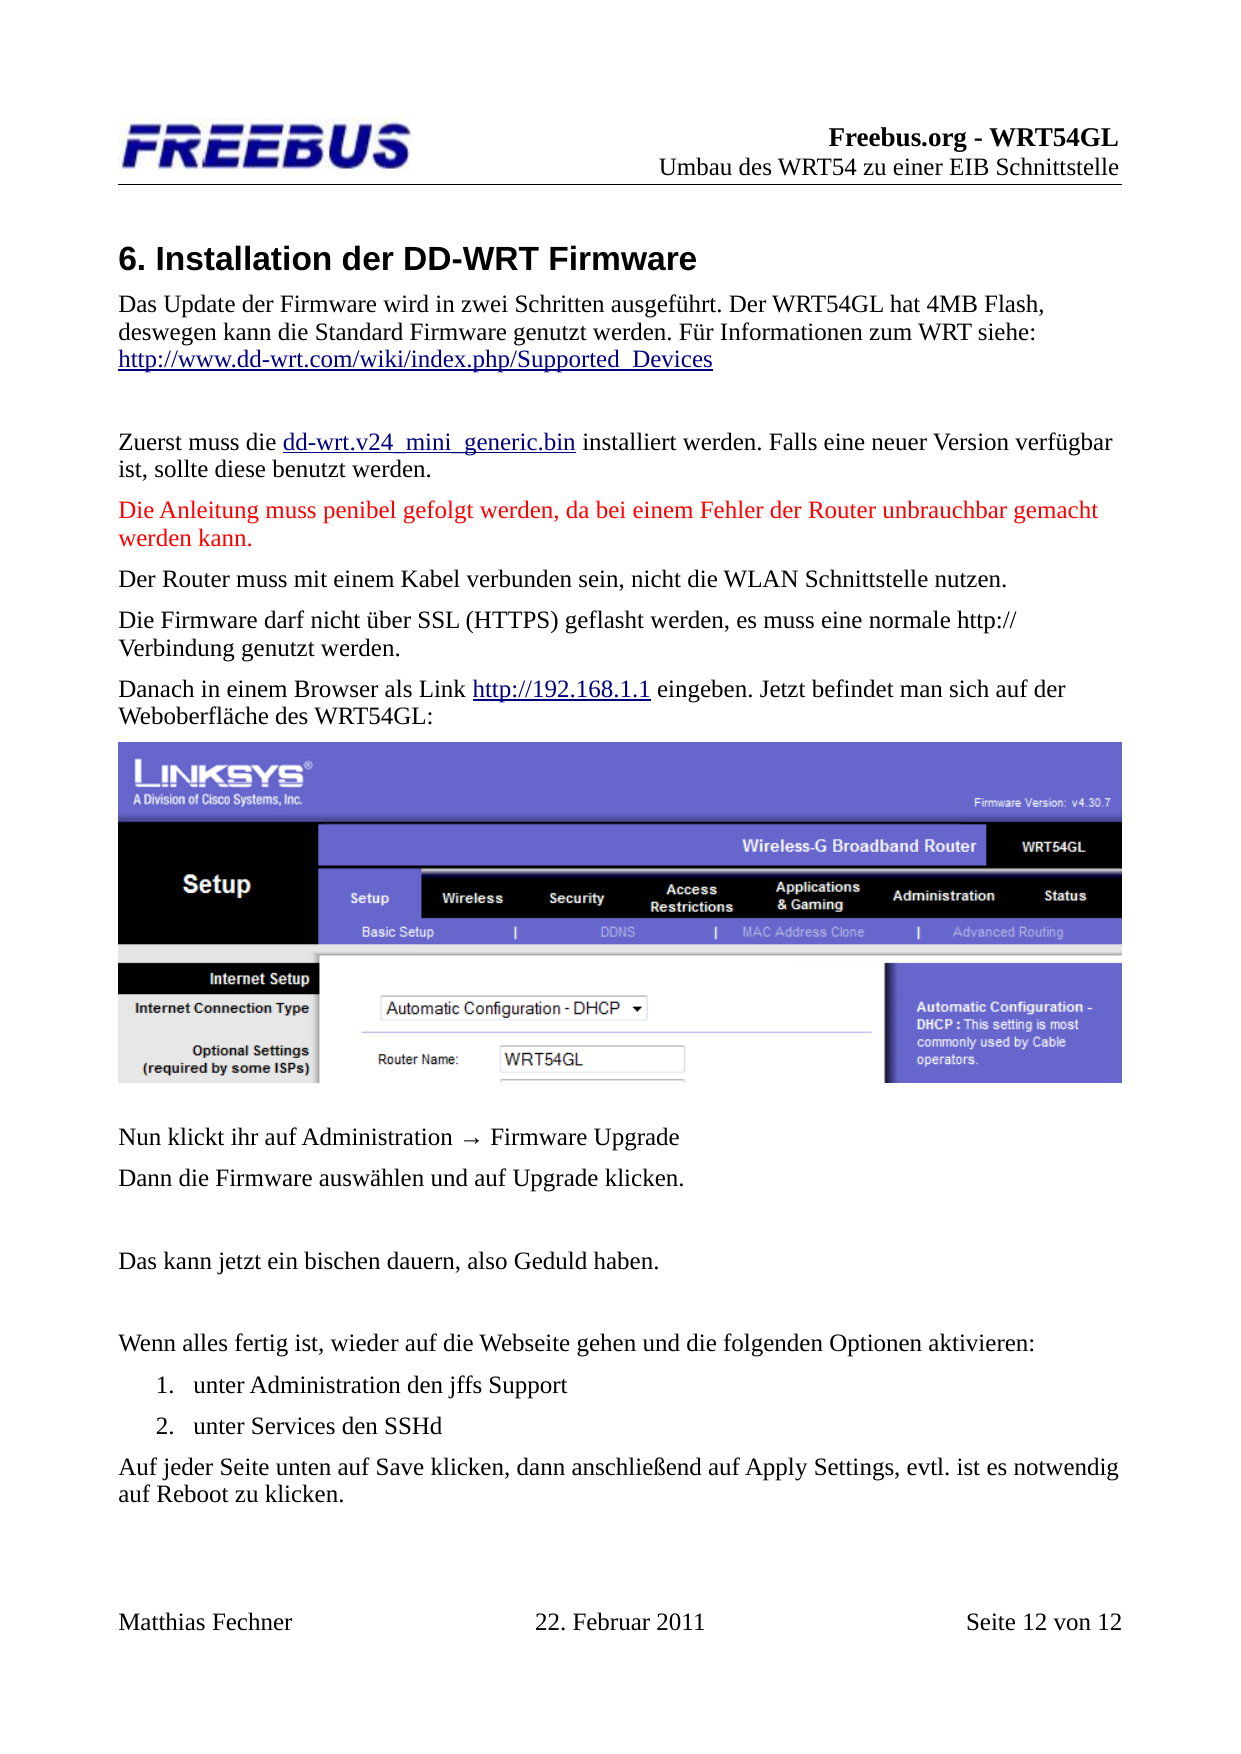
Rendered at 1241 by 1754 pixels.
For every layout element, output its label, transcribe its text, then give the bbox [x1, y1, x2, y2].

text Zuerst muss die dd-wrt.v24_mini_generic.bin installiert werden. Falls eine neuer Version verfügbar ist, sollte diese benutzt werden. [118, 427, 1122, 483]
text Die Anleitung muss penibel gefolgt werden, da bei einem Fehler der Router unbrauchbar gemacht werden kann. [118, 496, 1122, 552]
list unter Services den SSHd [156, 1411, 1122, 1440]
list unter Administration den jffs Support [156, 1370, 1122, 1398]
text Das Update der Firmware wird in zwei Schritten ausgeführt. Der WRT54GL hat 4MB Flash, deswegen kann die Standard Firmware genutzt werden. Für Informationen zum WRT siehe: http://www.dd-wrt.com/wiki/index.php/Supported_Devices [118, 289, 1122, 373]
picture [118, 118, 411, 172]
picture [118, 742, 1122, 1083]
text Wenn alles fertig ist, wieder auf die Webseite gehen und die folgenden Optionen aktivieren: [118, 1328, 1122, 1357]
text Dann die Firmware auswählen und auf Upgrade klicken. [118, 1163, 1122, 1192]
text Auf jeder Seite unten auf Save klicken, dann anschließend auf Apply Settings, evtl. ist es notwendig auf Reboot zu klicken. [118, 1452, 1122, 1508]
text Danach in einem Browser als Link http://192.168.1.1 eingeben. Jetzt befindet man sich auf der Weboberfläche des WRT54GL: [118, 674, 1122, 730]
subtitle 6. Installation der DD-WRT Firmware [118, 238, 1122, 277]
text Die Firmware darf nicht über SSL (HTTPS) geflasht werden, es muss eine normale http:// Verbindung genutzt werden. [118, 605, 1122, 662]
text Der Router muss mit einem Kabel verbunden sein, nicht die WLAN Schnittstelle nutzen. [118, 564, 1122, 593]
text Nun klickt ihr auf Administration → Firmware Upgrade [118, 1122, 1122, 1151]
text Das kann jetzt ein bischen dauern, also Geduld haben. [118, 1246, 1122, 1275]
